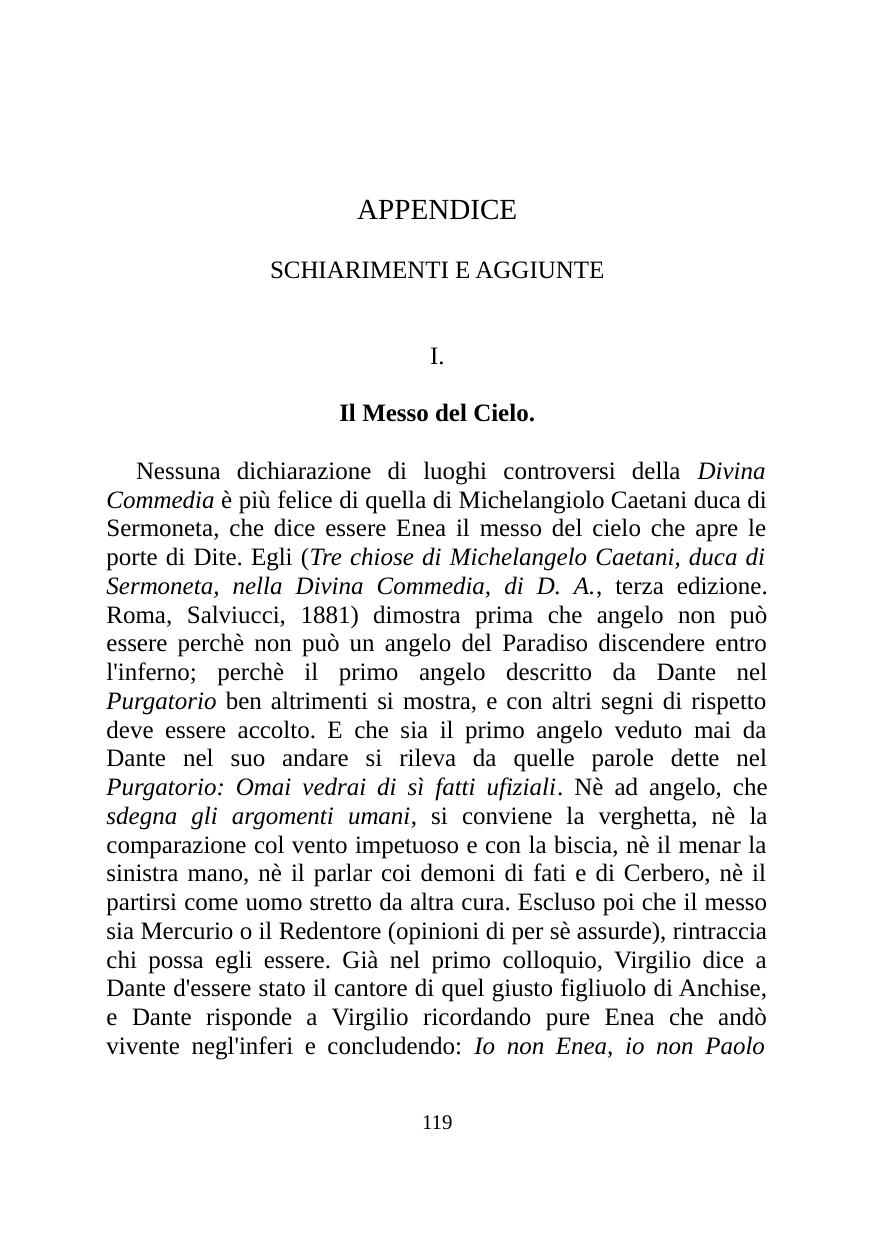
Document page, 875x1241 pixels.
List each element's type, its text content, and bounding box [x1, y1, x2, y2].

text Nessuna dichiarazione di luoghi controversi della Divina Commedia è più felice di quella di Michelangiolo Caetani duca di Sermoneta, che dice essere Enea il messo del cielo che apre le porte di Dite. Egli (Tre chiose di Michelangelo Caetani, duca di Sermoneta, nella Divina Commedia, di D. A., terza edizione. Roma, Salviucci, 1881) dimostra prima che angelo non può essere perchè non può un angelo del Paradiso discendere entro l'inferno; perchè il primo angelo descritto da Dante nel Purgatorio ben altrimenti si mostra, e con altri segni di rispetto deve essere accolto. E che sia il primo angelo veduto mai da Dante nel suo andare si rileva da quelle parole dette nel Purgatorio: Omai vedrai di sì fatti ufiziali. Nè ad angelo, che sdegna gli argomenti umani, si conviene la verghetta, nè la comparazione col vento impetuoso e con la biscia, nè il menar la sinistra mano, nè il parlar coi demoni di fati e di Cerbero, nè il partirsi come uomo stretto da altra cura. Escluso poi che il messo sia Mercurio o il Redentore (opinioni di per sè assurde), rintraccia chi possa egli essere. Già nel primo colloquio, Virgilio dice a Dante d'essere stato il cantore di quel giusto figliuolo di Anchise, e Dante risponde a Virgilio ricordando pure Enea che andò vivente negl'inferi e concludendo: Io non Enea, io non Paolo [106, 456, 768, 1060]
text SCHIARIMENTI E AGGIUNTE [106, 255, 768, 283]
text I. [106, 341, 768, 370]
text APPENDICE [106, 192, 768, 226]
text Il Messo del Cielo. [106, 398, 768, 427]
